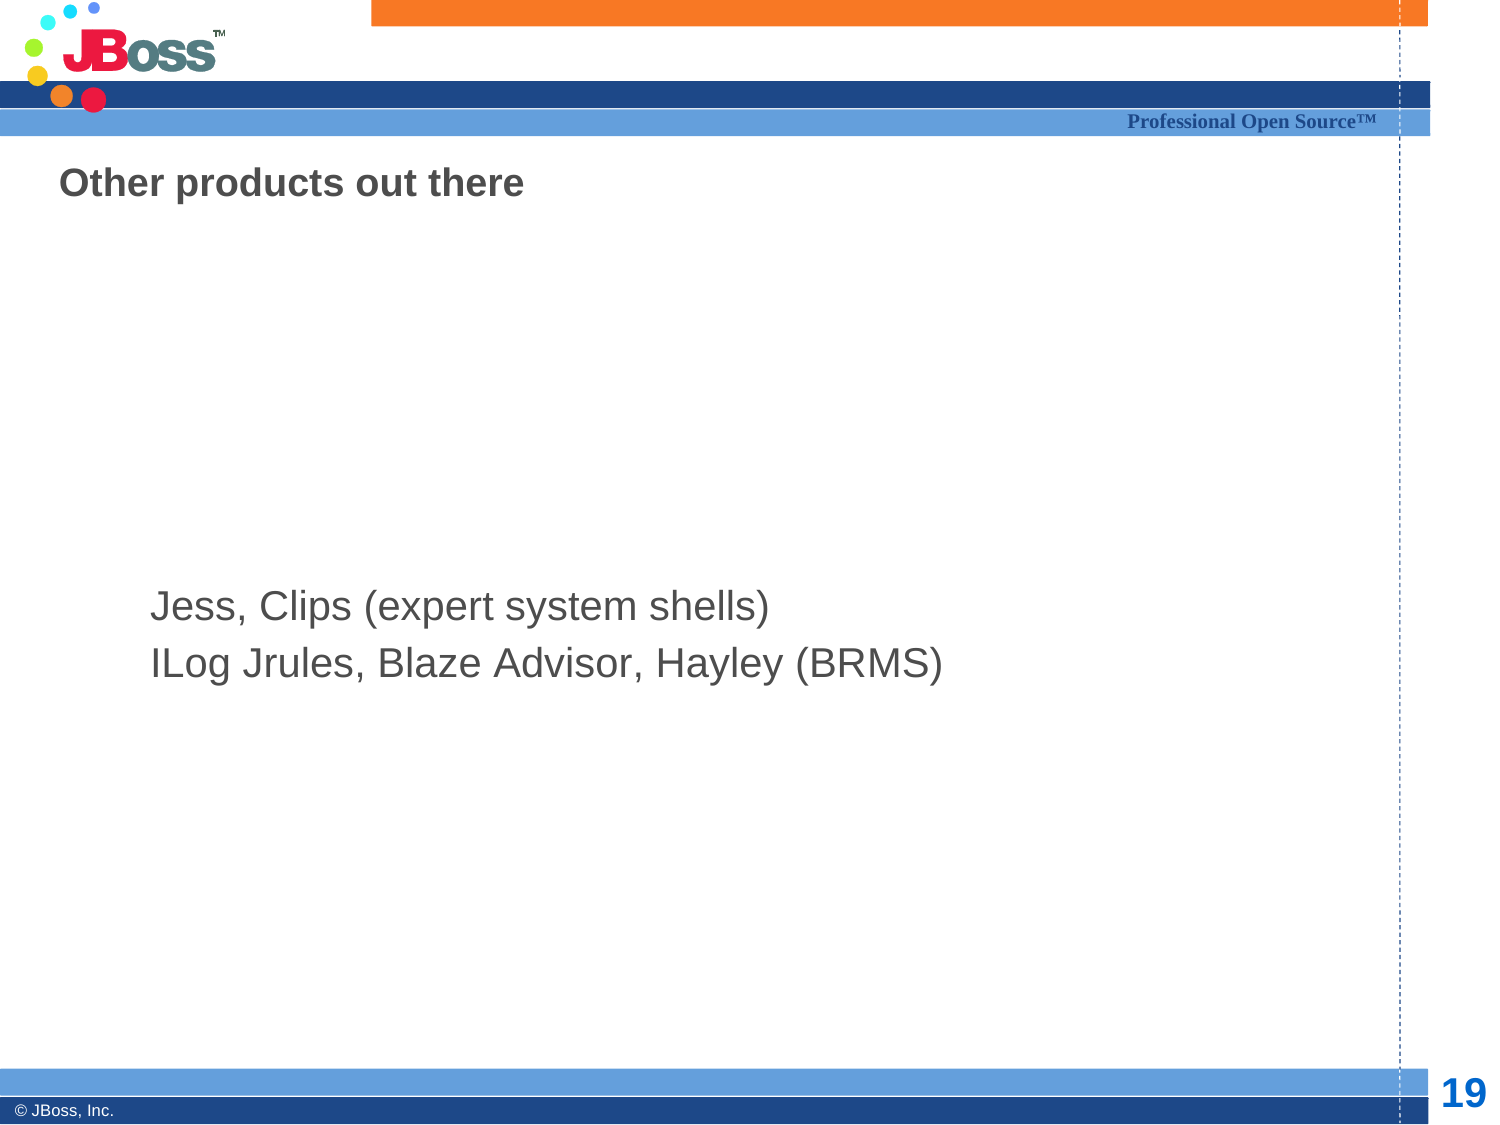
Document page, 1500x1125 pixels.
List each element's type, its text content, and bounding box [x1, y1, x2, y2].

subtitle Jess, Clips (expert system shells) ILog Jrules, Blaze Advisor, Hayley (BRMS) [75, 263, 1425, 1006]
title Other products out there [59, 100, 1347, 266]
